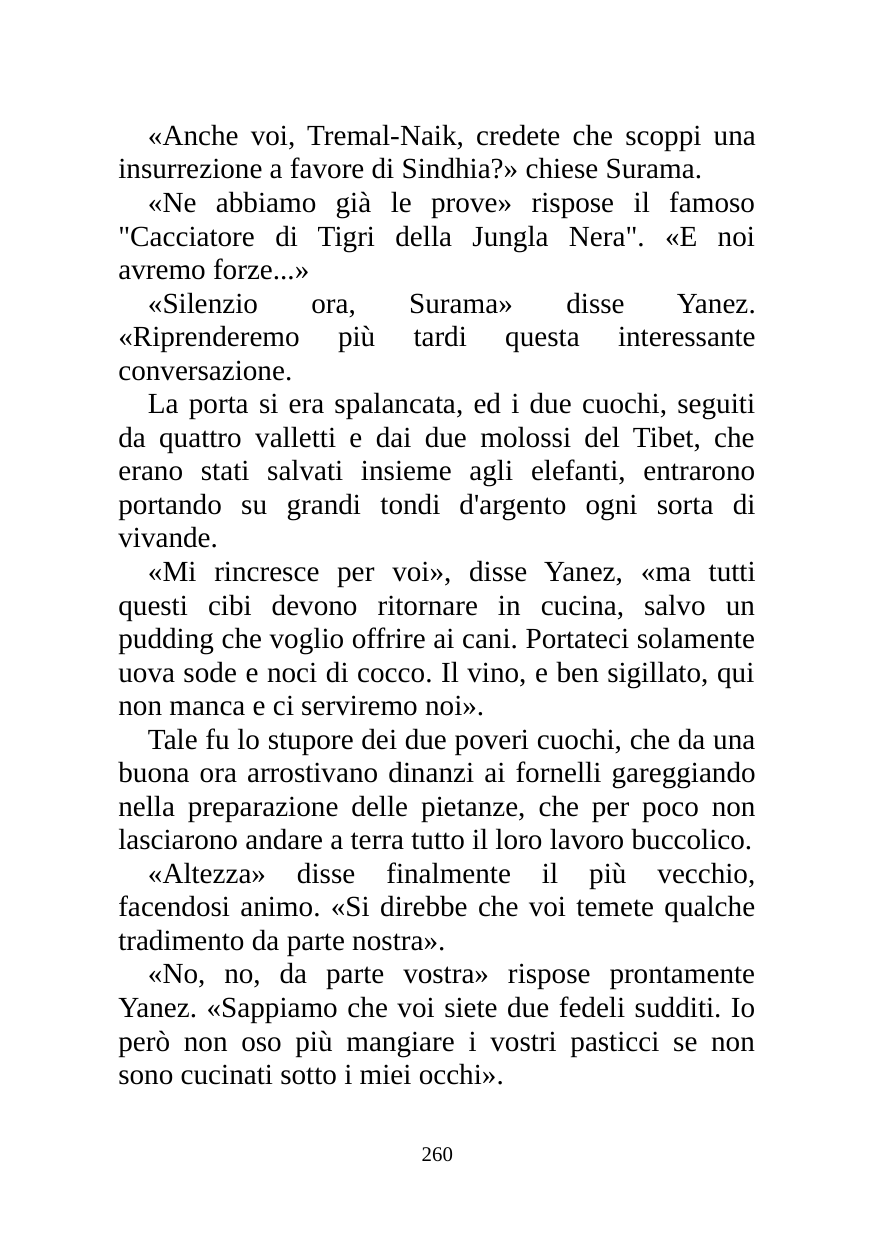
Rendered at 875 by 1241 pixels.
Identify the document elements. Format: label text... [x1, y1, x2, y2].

text «Mi rincresce per voi», disse Yanez, «ma tutti questi cibi devono ritornare in cucina, salvo un pudding che voglio offrire ai cani. Portateci solamente uova sode e noci di cocco. Il vino, e ben sigillato, qui non manca e ci serviremo noi». [118, 554, 756, 722]
text La porta si era spalancata, ed i due cuochi, seguiti da quattro valletti e dai due molossi del Tibet, che erano stati salvati insieme agli elefanti, entrarono portando su grandi tondi d'argento ogni sorta di vivande. [118, 386, 756, 554]
text «Altezza» disse finalmente il più vecchio, facendosi animo. «Si direbbe che voi temete qualche tradimento da parte nostra». [118, 856, 756, 957]
text «Ne abbiamo già le prove» rispose il famoso "Cacciatore di Tigri della Jungla Nera". «E noi avremo forze...» [118, 185, 756, 286]
text «No, no, da parte vostra» rispose prontamente Yanez. «Sappiamo che voi siete due fedeli sudditi. Io però non oso più mangiare i vostri pasticci se non sono cucinati sotto i miei occhi». [118, 957, 756, 1091]
text «Anche voi, Tremal-Naik, credete che scoppi una insurrezione a favore di Sindhia?» chiese Surama. [118, 118, 756, 185]
text Tale fu lo stupore dei due poveri cuochi, che da una buona ora arrostivano dinanzi ai fornelli gareggiando nella preparazione delle pietanze, che per poco non lasciarono andare a terra tutto il loro lavoro buccolico. [118, 722, 756, 856]
text «Silenzio ora, Surama» disse Yanez. «Riprenderemo più tardi questa interessante conversazione. [118, 286, 756, 386]
